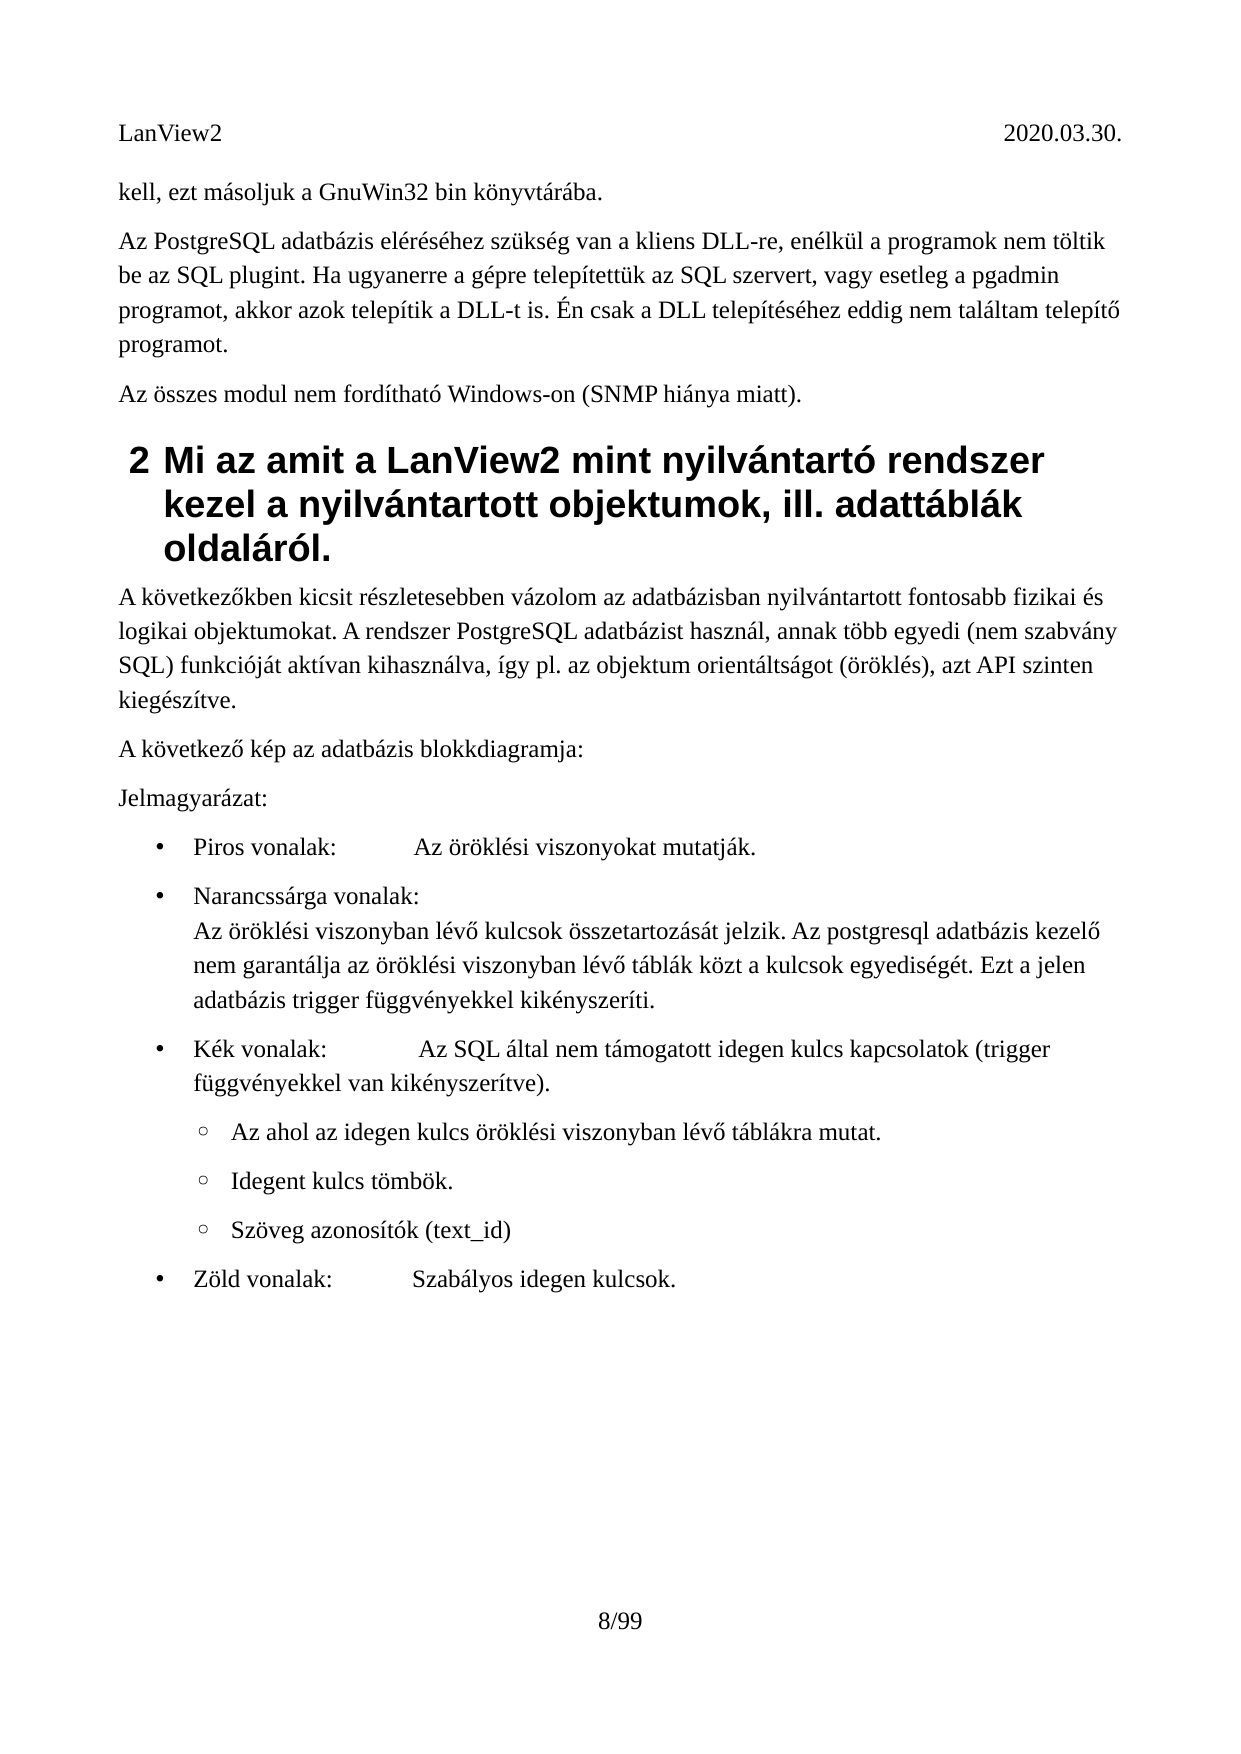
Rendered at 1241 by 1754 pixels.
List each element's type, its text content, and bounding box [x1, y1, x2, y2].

list Idegent kulcs tömbök. [193, 1166, 1122, 1195]
list Az ahol az idegen kulcs öröklési viszonyban lévő táblákra mutat. [193, 1117, 1122, 1146]
list Kék vonalak: Az SQL által nem támogatott idegen kulcs kapcsolatok (trigger függvényekkel van kikényszerítve). [156, 1034, 1122, 1097]
list Narancssárga vonalak: Az öröklési viszonyban lévő kulcsok összetartozását jelzik. Az postgresql adatbázis kezelő nem garantálja az öröklési viszonyban lévő táblák közt a kulcsok egyediségét. Ezt a jelen adatbázis trigger függvényekkel kikényszeríti. [156, 881, 1122, 1013]
list Zöld vonalak: Szabályos idegen kulcsok. [156, 1264, 1122, 1293]
text A következő kép az adatbázis blokkdiagramja: [118, 734, 1122, 763]
list Piros vonalak: Az öröklési viszonyokat mutatják. [156, 832, 1122, 861]
text Az PostgreSQL adatbázis eléréséhez szükség van a kliens DLL-re, enélkül a programok nem töltik be az SQL plugint. Ha ugyanerre a gépre telepítettük az SQL szervert, vagy esetleg a pgadmin programot, akkor azok telepítik a DLL-t is. Én csak a DLL telepítéséhez eddig nem találtam telepítő programot. [118, 226, 1122, 358]
subtitle Mi az amit a LanView2 mint nyilvántartó rendszer kezel a nyilvántartott objektumok, ill. adattáblák oldaláról. [118, 438, 1122, 569]
text Az összes modul nem fordítható Windows-on (SNMP hiánya miatt). [118, 379, 1122, 407]
text Jelmagyarázat: [118, 783, 1122, 812]
text A következőkben kicsit részletesebben vázolom az adatbázisban nyilvántartott fontosabb fizikai és logikai objektumokat. A rendszer PostgreSQL adatbázist használ, annak több egyedi (nem szabvány SQL) funkcióját aktívan kihasználva, így pl. az objektum orientáltságot (öröklés), azt API szinten kiegészítve. [118, 582, 1122, 714]
text kell, ezt másoljuk a GnuWin32 bin könyvtárába. [118, 177, 1122, 206]
list Szöveg azonosítók (text_id) [193, 1215, 1122, 1244]
